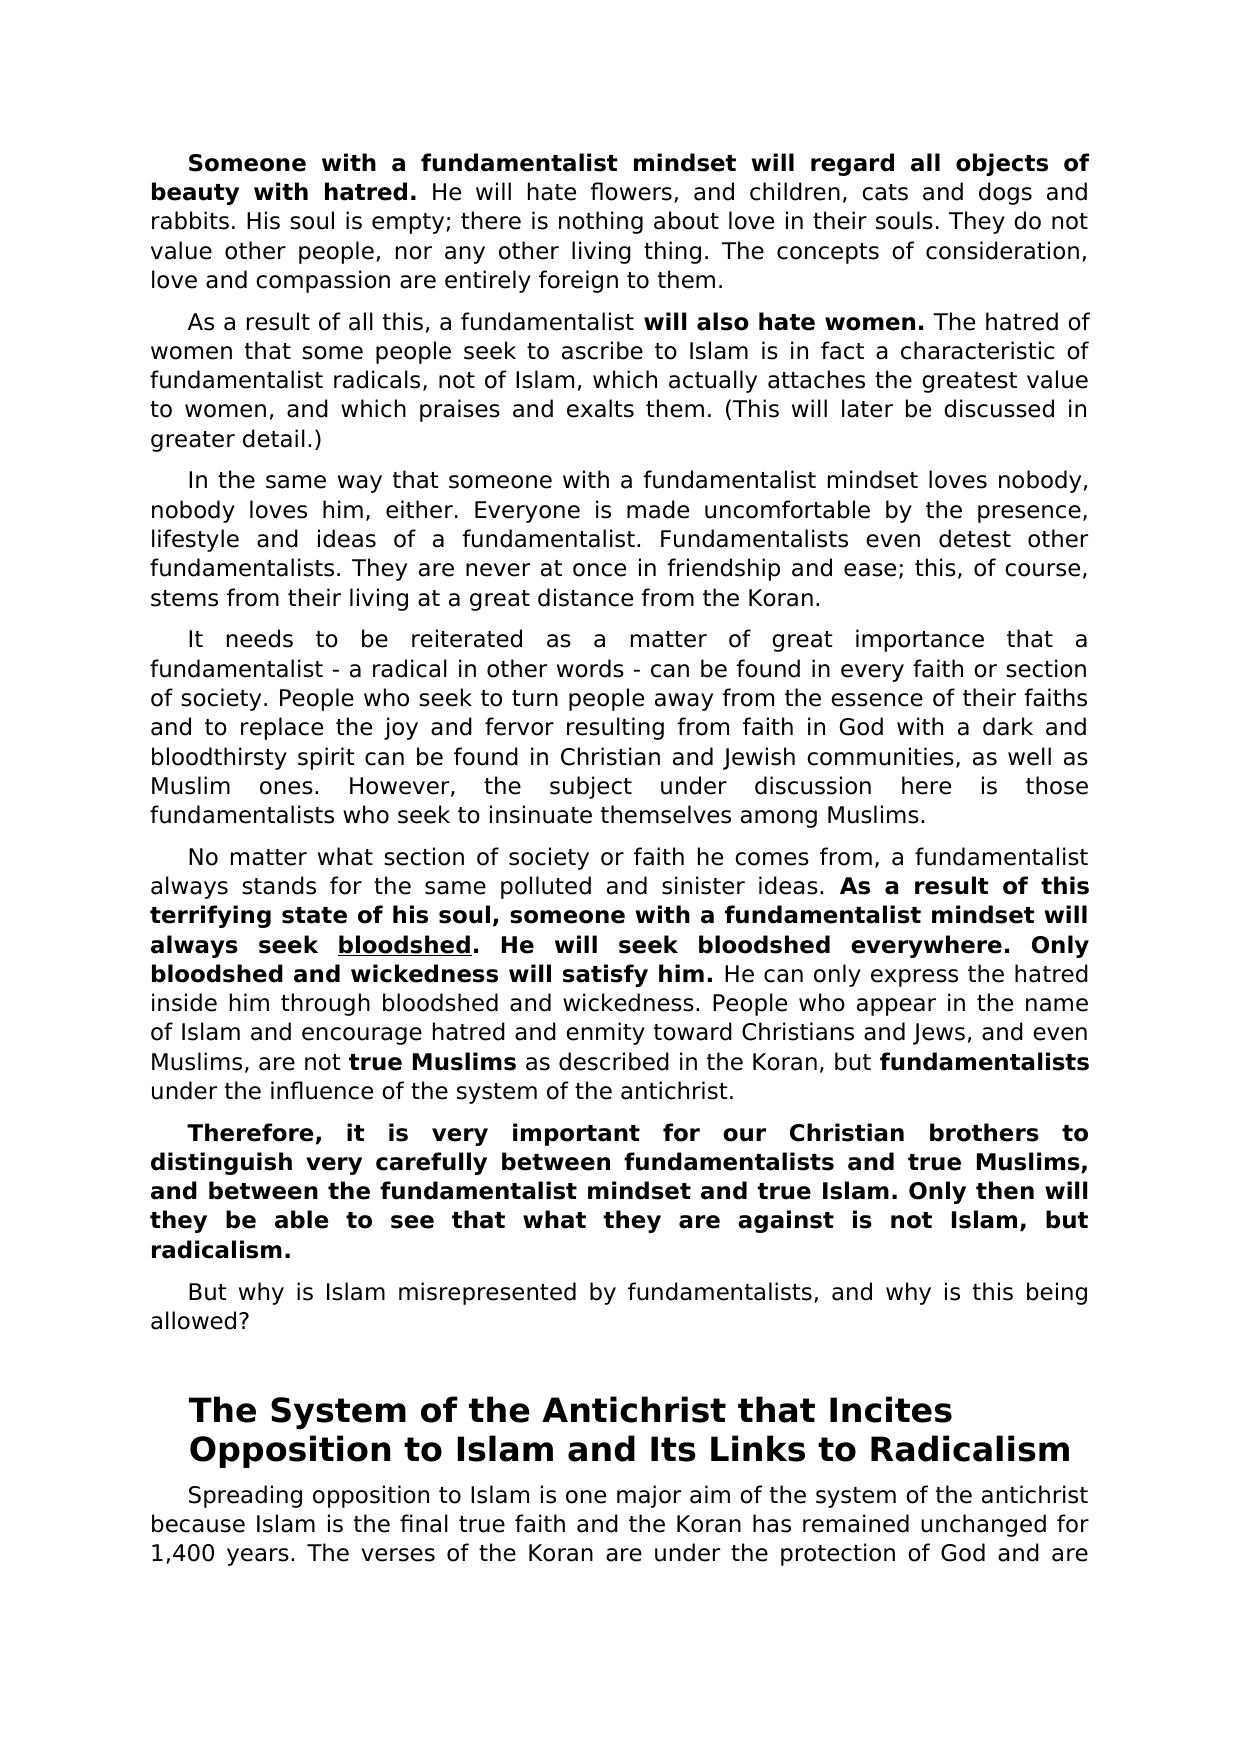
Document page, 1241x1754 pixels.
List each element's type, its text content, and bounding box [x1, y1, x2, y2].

text In the same way that someone with a fundamentalist mindset loves nobody, nobody loves him, either. Everyone is made uncomfortable by the presence, lifestyle and ideas of a fundamentalist. Fundamentalists even detest other fundamentalists. They are never at once in friendship and ease; this, of course, stems from their living at a great distance from the Koran. [150, 468, 1090, 611]
text Someone with a fundamentalist mindset will regard all objects of beauty with hatred. He will hate flowers, and children, cats and dogs and rabbits. His soul is empty; there is nothing about love in their souls. They do not value other people, nor any other living thing. The concepts of consideration, love and compassion are entirely foreign to them. [150, 150, 1090, 294]
text No matter what section of society or faith he comes from, a fundamentalist always stands for the same polluted and sinister ideas. As a result of this terrifying state of his soul, someone with a fundamentalist mindset will always seek bloodshed. He will seek bloodshed everywhere. Only bloodshed and wickedness will satisfy him. He can only express the hatred inside him through bloodshed and wickedness. People who appear in the name of Islam and encourage hatred and enmity toward Christians and Jews, and even Muslims, are not true Muslims as described in the Koran, but fundamentalists under the influence of the system of the antichrist. [150, 844, 1090, 1105]
text But why is Islam misrepresented by fundamentalists, and why is this being allowed? [150, 1279, 1090, 1335]
text Therefore, it is very important for our Christian brothers to distinguish very carefully between fundamentalists and true Muslims, and between the fundamentalist mindset and true Islam. Only then will they be able to see that what they are against is not Islam, but radicalism. [150, 1120, 1090, 1264]
text Spreading opposition to Islam is one major aim of the system of the antichrist because Islam is the final true faith and the Koran has remained unchanged for 1,400 years. The verses of the Koran are under the protection of God and are [150, 1482, 1090, 1567]
subtitle The System of the Antichrist that Incites Opposition to Islam and Its Links to Radicalism [188, 1392, 1090, 1469]
text As a result of all this, a fundamentalist will also hate women. The hatred of women that some people seek to ascribe to Islam is in fact a characteristic of fundamentalist radicals, not of Islam, which actually attaches the greatest value to women, and which praises and exalts them. (This will later be discussed in greater detail.) [150, 309, 1090, 453]
text It needs to be reiterated as a matter of great importance that a fundamentalist - a radical in other words - can be found in every faith or section of society. People who seek to turn people away from the essence of their faiths and to replace the joy and fervor resulting from faith in God with a dark and bloodthirsty spirit can be found in Christian and Jewish communities, as well as Muslim ones. However, the subject under discussion here is those fundamentalists who seek to insinuate themselves among Muslims. [150, 627, 1090, 829]
